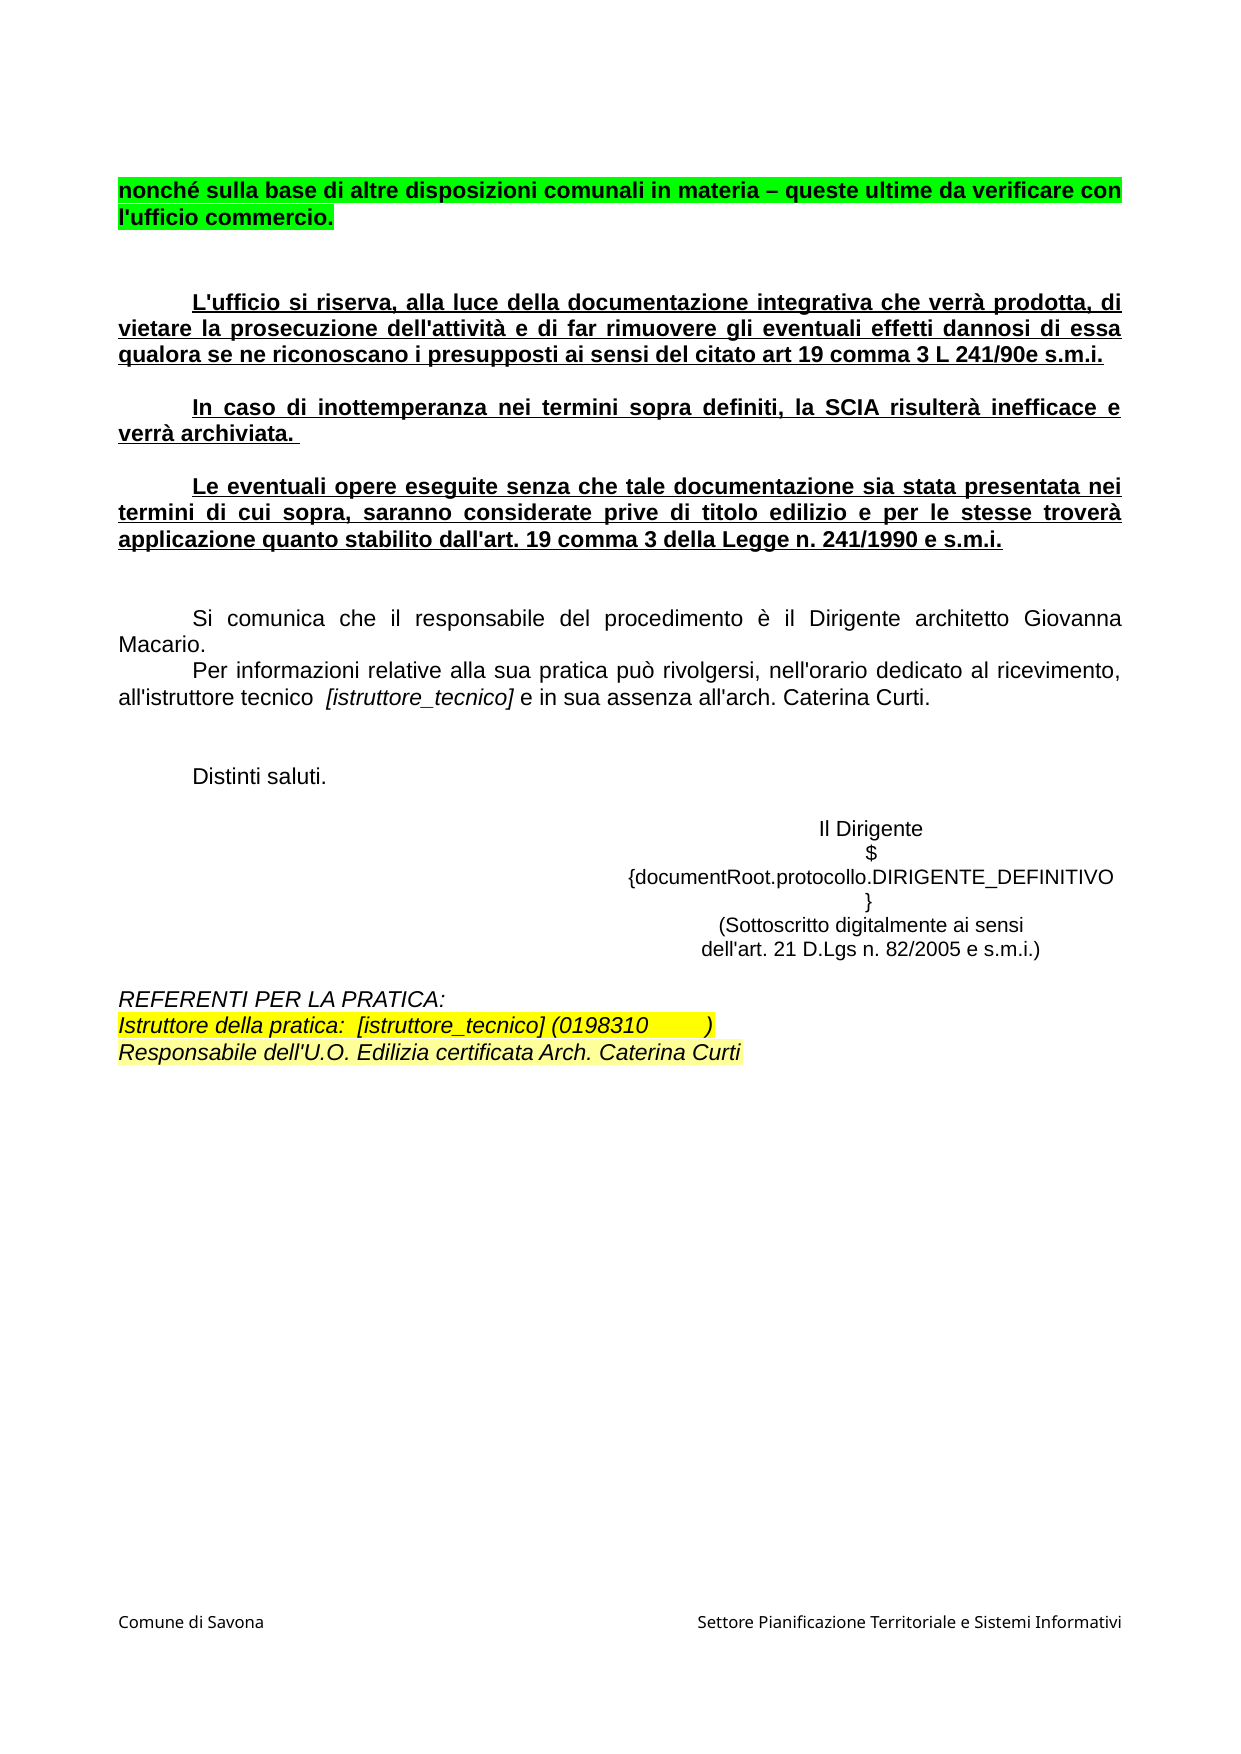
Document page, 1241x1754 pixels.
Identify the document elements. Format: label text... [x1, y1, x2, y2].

text applicazione quanto stabilito dall'art. 19 comma 3 della Legge n. 241/1990 e s.m.i. [118, 523, 1122, 552]
text In caso di inottemperanza nei termini sopra definiti, la SCIA risulterà inefficace e verrà archiviata. [118, 394, 1122, 447]
text Si comunica che il responsabile del procedimento è il Dirigente architetto Giovanna Macario. [118, 605, 1122, 657]
text Per informazioni relative alla sua pratica può rivolgersi, nell'orario dedicato al ricevimento, all'istruttore tecnico [istruttore_tecnico] e in sua assenza all'arch. Caterina Curti. [118, 657, 1122, 710]
text L'ufficio si riserva, alla luce della documentazione integrativa che verrà prodotta, di vietare la prosecuzione dell'attività e di far rimuovere gli eventuali effetti dannosi di essa [118, 288, 1122, 338]
table_cell [118, 841, 620, 986]
table_header [118, 816, 620, 841]
table_header Il Dirigente [620, 816, 1122, 841]
text Le eventuali opere eseguite senza che tale documentazione sia stata presentata nei termini di cui sopra, saranno considerate prive di titolo edilizio e per le stesse troverà [118, 473, 1122, 522]
text REFERENTI PER LA PRATICA: [118, 986, 1122, 1012]
text qualora se ne riconoscano i presupposti ai sensi del citato art 19 comma 3 L 241/90e s.m.i. [118, 339, 1122, 368]
table_cell ${documentRoot.protocollo.DIRIGENTE_DEFINITIVO} (Sottoscritto digitalmente ai sensi dell'art. 21 D.Lgs n. 82/2005 e s.m.i.) [620, 841, 1122, 986]
text Istruttore della pratica: [istruttore_tecnico] (0198310 ) [118, 1012, 1122, 1038]
text nonché sulla base di altre disposizioni comunali in materia – queste ultime da verificare con l'ufficio commercio. [118, 177, 1122, 230]
text Distinti saluti. [118, 763, 1122, 789]
text Responsabile dell'U.O. Edilizia certificata Arch. Caterina Curti [118, 1038, 1122, 1065]
